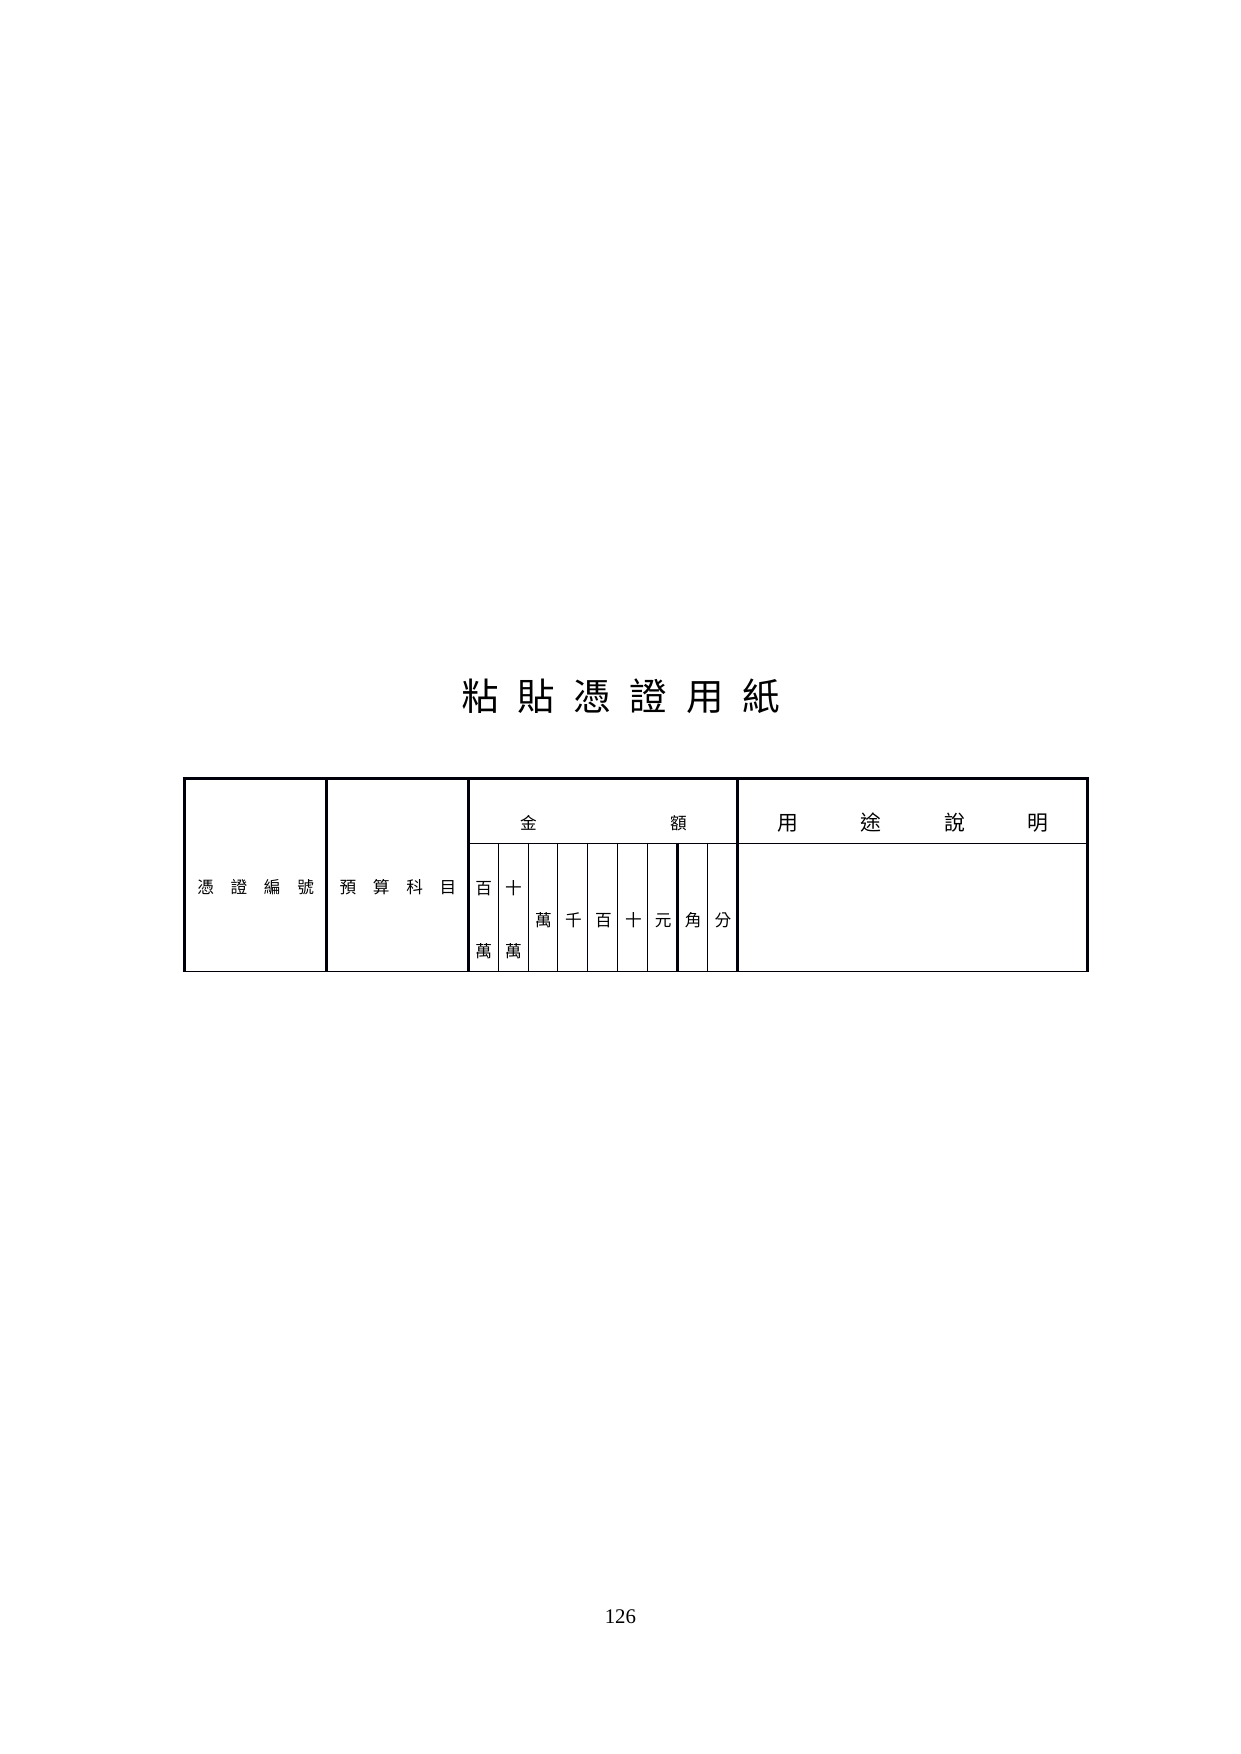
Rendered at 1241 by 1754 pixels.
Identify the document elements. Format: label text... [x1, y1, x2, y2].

table_cell 十萬 [499, 844, 528, 971]
table_header 用 途 說 明 [739, 780, 1086, 843]
table_cell 元 [648, 844, 676, 971]
table_cell 千 [558, 844, 587, 971]
table_cell 百 [588, 844, 617, 971]
table_header 預 算 科 目 [328, 780, 467, 971]
table_cell 百萬 [470, 844, 498, 971]
text 粘 貼 憑 證 用 紙 [187, 652, 1053, 714]
table_cell 萬 [529, 844, 557, 971]
table_cell 角 [679, 844, 707, 971]
table_cell [739, 844, 1086, 971]
table_header 金 額 [470, 780, 736, 843]
table_header 憑 證 編 號 [186, 780, 325, 971]
table_cell 分 [708, 844, 736, 971]
table_cell 十 [618, 844, 647, 971]
